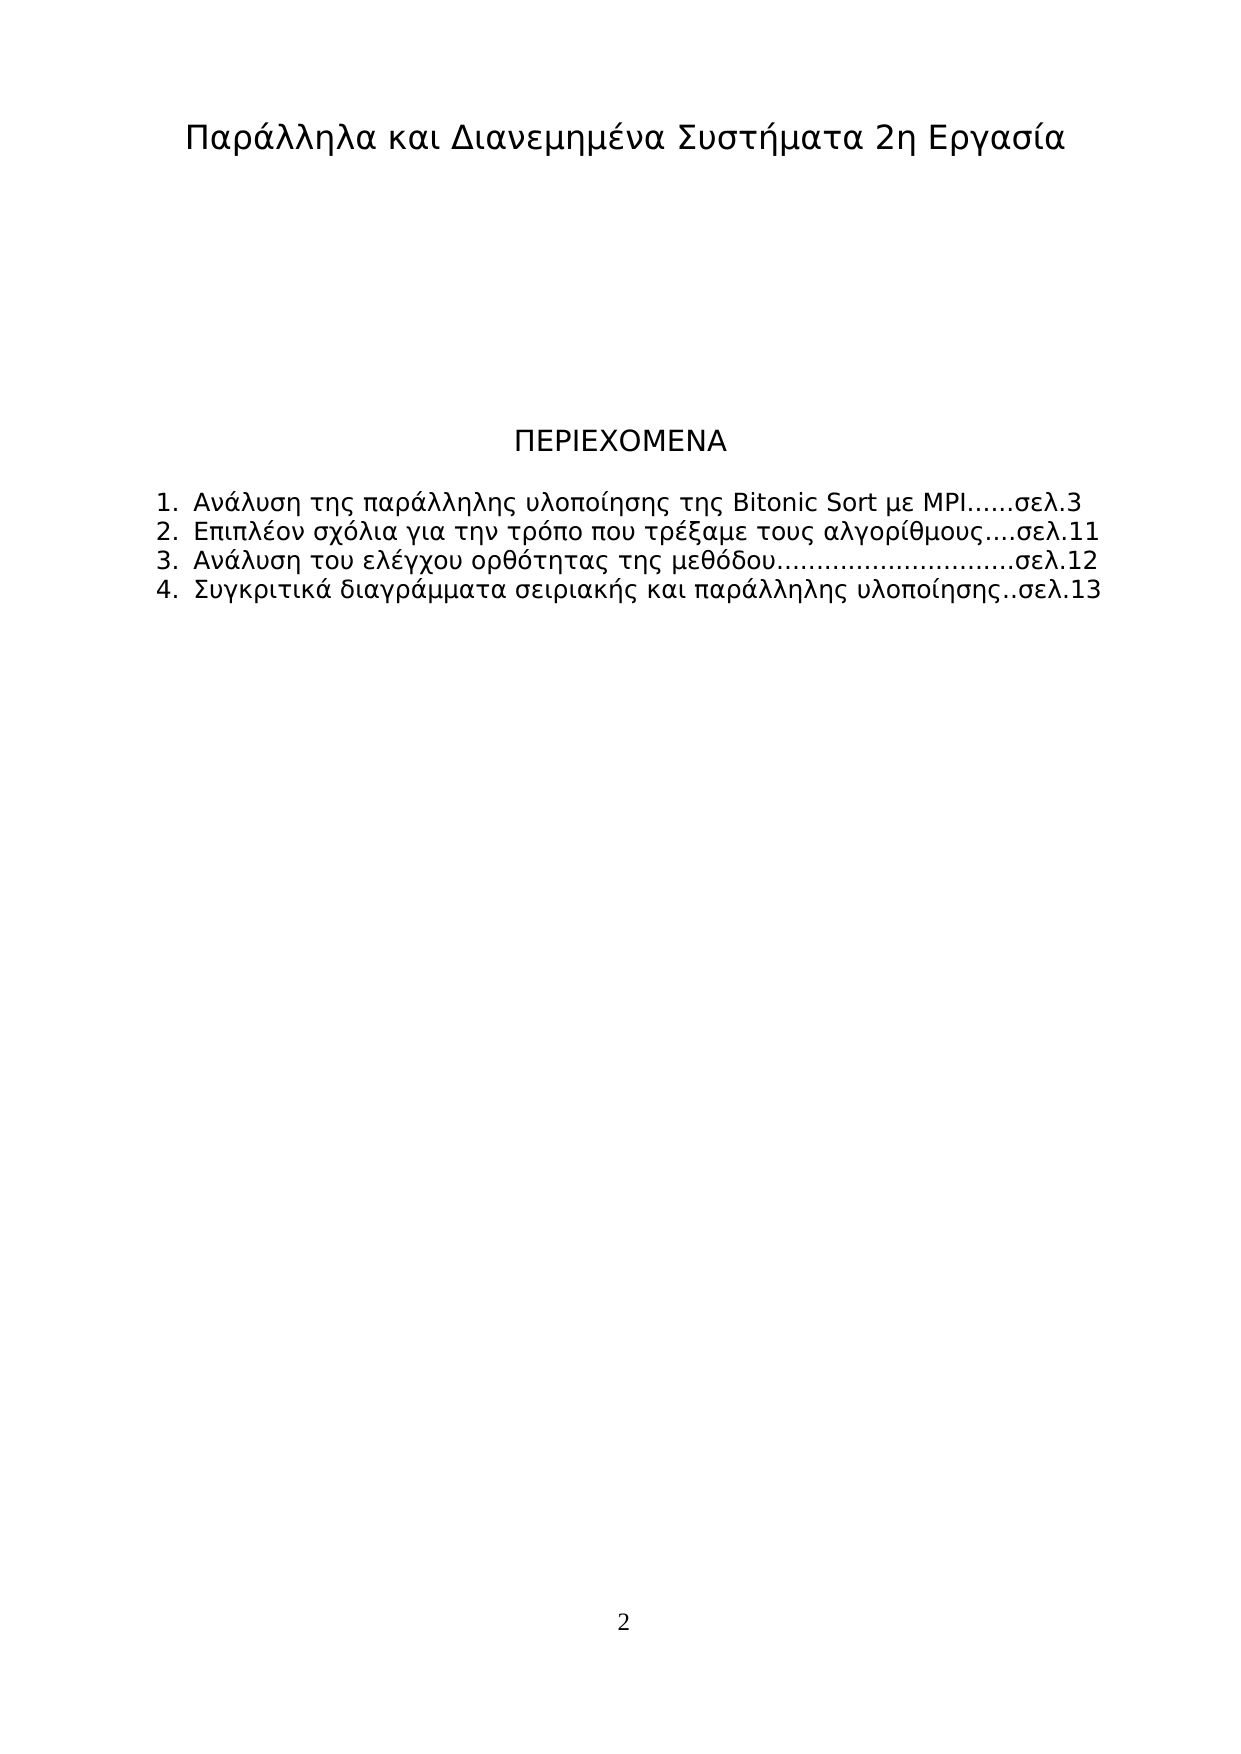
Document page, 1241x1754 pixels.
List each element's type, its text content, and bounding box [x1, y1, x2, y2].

list Συγκριτικά διαγράμματα σειριακής και παράλληλης υλοποίησης..σελ.13 [156, 575, 1122, 604]
list Ανάλυση του ελέγχου ορθότητας της μεθόδου..............................σελ.12 [156, 546, 1122, 575]
list Επιπλέον σχόλια για την τρόπο που τρέξαμε τους αλγορίθμους....σελ.11 [156, 517, 1122, 546]
list Ανάλυση της παράλληλης υλοποίησης της Bitonic Sort με MPI......σελ.3 [156, 488, 1122, 517]
text ΠΕΡΙΕΧΟΜΕΝΑ [118, 425, 1122, 459]
